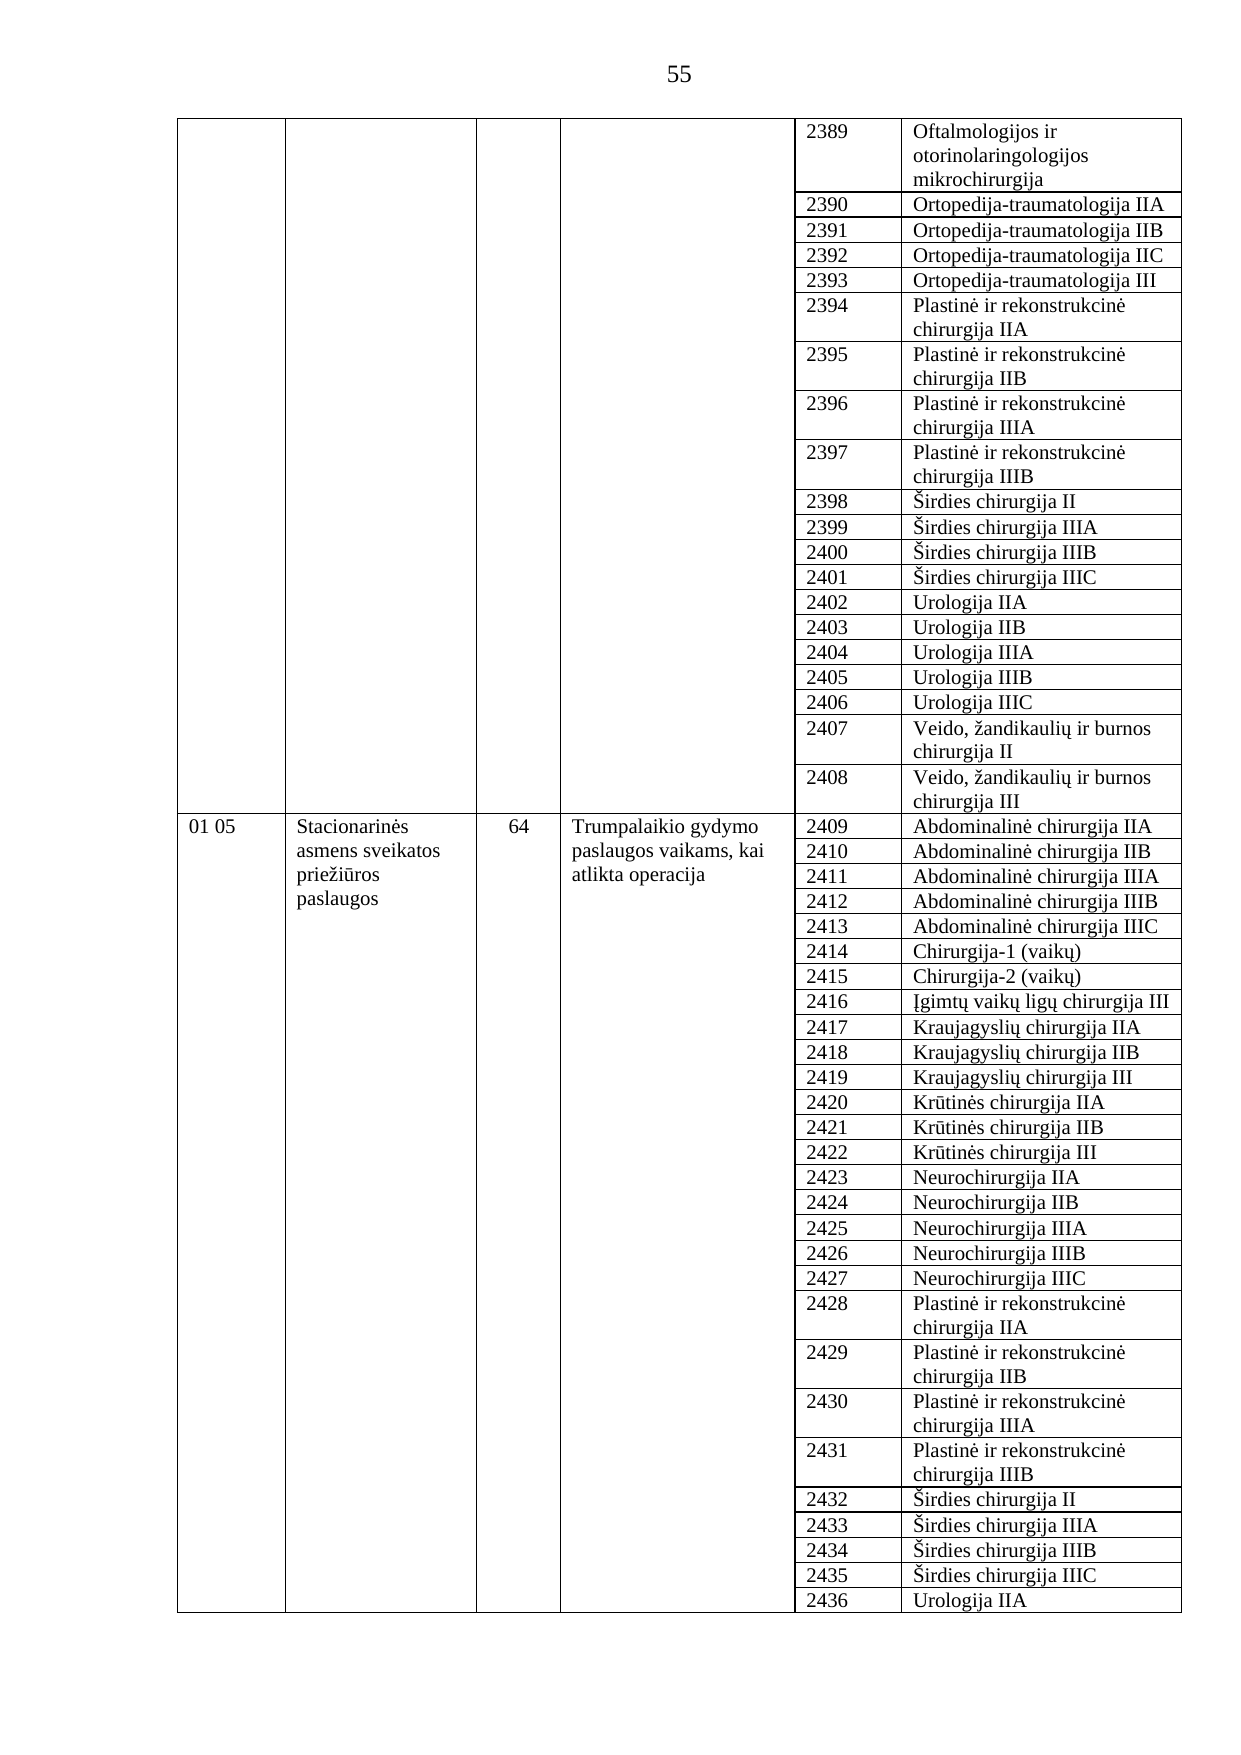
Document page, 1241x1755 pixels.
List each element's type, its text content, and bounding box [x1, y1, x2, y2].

table_cell Širdies chirurgija IIIC [902, 565, 1181, 589]
table_cell 2391 [796, 218, 901, 242]
table_cell 2392 [796, 243, 901, 267]
table_cell Kraujagyslių chirurgija IIA [902, 1015, 1181, 1039]
table_cell 2389 [796, 119, 901, 191]
table_cell 2409 [796, 814, 901, 838]
table_cell Plastinė ir rekonstrukcinė chirurgija IIIB [902, 1438, 1181, 1486]
table_cell 2428 [796, 1291, 901, 1339]
table_cell Plastinė ir rekonstrukcinė chirurgija IIA [902, 293, 1181, 341]
table_cell Plastinė ir rekonstrukcinė chirurgija IIB [902, 342, 1181, 390]
table_cell 2422 [796, 1140, 901, 1164]
table_cell Urologija IIIC [902, 690, 1181, 714]
table_cell Neurochirurgija IIB [902, 1190, 1181, 1214]
table_cell Abdominalinė chirurgija IIIB [902, 889, 1181, 913]
table_cell Krūtinės chirurgija IIA [902, 1090, 1181, 1114]
table_cell Abdominalinė chirurgija IIIA [902, 864, 1181, 888]
table_cell Urologija IIIB [902, 665, 1181, 689]
table_cell 2398 [796, 490, 901, 513]
table_cell Oftalmologijos ir otorinolaringologijos mikrochirurgija [902, 119, 1181, 191]
table_cell Urologija IIB [902, 615, 1181, 639]
table_cell 2423 [796, 1165, 901, 1189]
table_cell 2421 [796, 1115, 901, 1139]
table_cell Plastinė ir rekonstrukcinė chirurgija IIIA [902, 1389, 1181, 1437]
table_cell Plastinė ir rekonstrukcinė chirurgija IIIB [902, 440, 1181, 488]
table_cell 2412 [796, 889, 901, 913]
table_cell 2419 [796, 1065, 901, 1089]
table_cell 2414 [796, 939, 901, 963]
table_cell Įgimtų vaikų ligų chirurgija III [902, 990, 1181, 1013]
table_cell Širdies chirurgija IIIA [902, 1513, 1181, 1537]
table_cell 2416 [796, 990, 901, 1013]
table_cell Urologija IIIA [902, 640, 1181, 664]
table_cell Chirurgija-2 (vaikų) [902, 964, 1181, 988]
table_cell 2427 [796, 1266, 901, 1290]
table_cell 2435 [796, 1563, 901, 1587]
table_cell 01 05 [178, 814, 285, 1612]
table_cell Širdies chirurgija IIIA [902, 515, 1181, 539]
table_cell Urologija IIA [902, 1588, 1181, 1612]
table_cell Abdominalinė chirurgija IIA [902, 814, 1181, 838]
table_cell 2404 [796, 640, 901, 664]
table_cell Širdies chirurgija IIIB [902, 1538, 1181, 1562]
table_cell 2433 [796, 1513, 901, 1537]
table_cell Ortopedija-traumatologija IIC [902, 243, 1181, 267]
table_cell 2402 [796, 590, 901, 614]
table_cell 2397 [796, 440, 901, 488]
table_cell [477, 119, 560, 813]
table_cell Urologija IIA [902, 590, 1181, 614]
table_cell 2410 [796, 839, 901, 863]
table_cell 2434 [796, 1538, 901, 1562]
table_cell Neurochirurgija IIIB [902, 1241, 1181, 1264]
table_cell 2418 [796, 1040, 901, 1064]
table_cell Ortopedija-traumatologija IIA [902, 193, 1181, 216]
table_cell 2432 [796, 1488, 901, 1511]
table_cell Ortopedija-traumatologija IIB [902, 218, 1181, 242]
table_cell Abdominalinė chirurgija IIIC [902, 914, 1181, 938]
table_cell Krūtinės chirurgija III [902, 1140, 1181, 1164]
table_cell 2426 [796, 1241, 901, 1264]
table_cell Veido, žandikaulių ir burnos chirurgija II [902, 715, 1181, 763]
table_cell Plastinė ir rekonstrukcinė chirurgija IIIA [902, 391, 1181, 439]
table_cell 2415 [796, 964, 901, 988]
table_cell 2396 [796, 391, 901, 439]
table_cell Plastinė ir rekonstrukcinė chirurgija IIA [902, 1291, 1181, 1339]
table_cell Kraujagyslių chirurgija IIB [902, 1040, 1181, 1064]
table_cell Abdominalinė chirurgija IIB [902, 839, 1181, 863]
table_cell 2405 [796, 665, 901, 689]
table_cell 2424 [796, 1190, 901, 1214]
table_cell Širdies chirurgija II [902, 490, 1181, 513]
table_cell 64 [477, 814, 560, 1612]
table_cell 2411 [796, 864, 901, 888]
table_cell 2390 [796, 193, 901, 216]
table_cell 2395 [796, 342, 901, 390]
table_cell [561, 119, 794, 813]
table_cell 2393 [796, 268, 901, 292]
table_cell 2394 [796, 293, 901, 341]
table_cell 2399 [796, 515, 901, 539]
table_cell 2408 [796, 765, 901, 813]
table_cell Ortopedija-traumatologija III [902, 268, 1181, 292]
table_cell [286, 119, 476, 813]
table_cell Stacionarinės asmens sveikatos priežiūros paslaugos [286, 814, 476, 1612]
table_cell 2413 [796, 914, 901, 938]
table_cell 2429 [796, 1340, 901, 1388]
table_cell Širdies chirurgija II [902, 1488, 1181, 1511]
table_cell 2417 [796, 1015, 901, 1039]
table_cell 2400 [796, 540, 901, 564]
table_cell 2420 [796, 1090, 901, 1114]
table_cell Kraujagyslių chirurgija III [902, 1065, 1181, 1089]
table_cell Neurochirurgija IIIC [902, 1266, 1181, 1290]
table_cell Plastinė ir rekonstrukcinė chirurgija IIB [902, 1340, 1181, 1388]
table_cell 2436 [796, 1588, 901, 1612]
table_cell 2407 [796, 715, 901, 763]
table_cell Neurochirurgija IIIA [902, 1215, 1181, 1239]
table_cell [178, 119, 285, 813]
table_cell Trumpalaikio gydymo paslaugos vaikams, kai atlikta operacija [561, 814, 794, 1612]
table_cell 2403 [796, 615, 901, 639]
table_cell Krūtinės chirurgija IIB [902, 1115, 1181, 1139]
table_cell Chirurgija-1 (vaikų) [902, 939, 1181, 963]
table_cell 2430 [796, 1389, 901, 1437]
table_cell 2431 [796, 1438, 901, 1486]
table_cell Veido, žandikaulių ir burnos chirurgija III [902, 765, 1181, 813]
table_cell Neurochirurgija IIA [902, 1165, 1181, 1189]
table_cell 2401 [796, 565, 901, 589]
table_cell 2425 [796, 1215, 901, 1239]
table_cell Širdies chirurgija IIIC [902, 1563, 1181, 1587]
table_cell 2406 [796, 690, 901, 714]
table_cell Širdies chirurgija IIIB [902, 540, 1181, 564]
